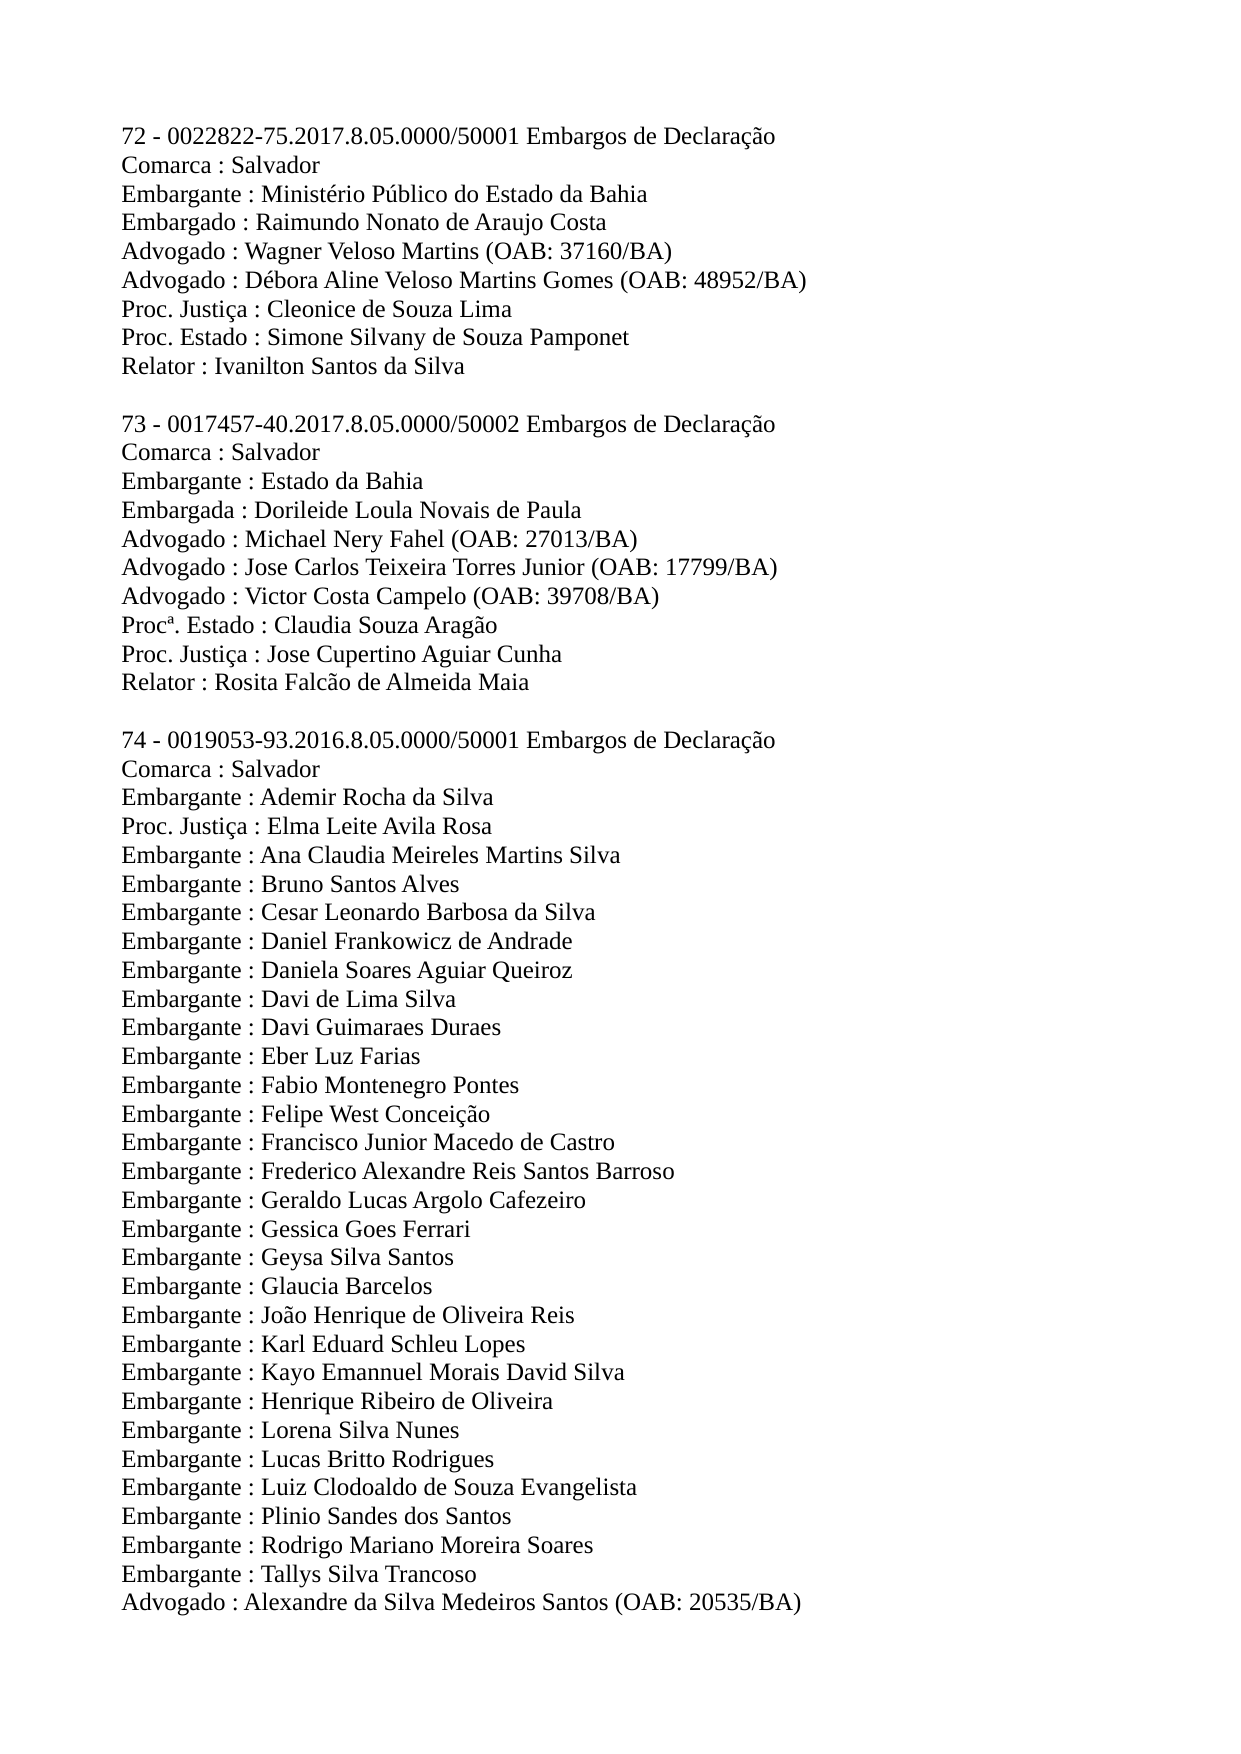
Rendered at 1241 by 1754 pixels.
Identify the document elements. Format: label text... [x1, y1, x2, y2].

table_header 72 - 0022822-75.2017.8.05.0000/50001 Embargos de Declaração Comarca : Salvador Embargante : Ministério Público do Estado da Bahia Embargado : Raimundo Nonato de Araujo Costa Advogado : Wagner Veloso Martins (OAB: 37160/BA) Advogado : Débora Aline Veloso Martins Gomes (OAB: 48952/BA) Proc. Justiça : Cleonice de Souza Lima Proc. Estado : Simone Silvany de Souza Pamponet Relator : Ivanilton Santos da Silva 73 - 0017457-40.2017.8.05.0000/50002 Embargos de Declaração Comarca : Salvador Embargante : Estado da Bahia Embargada : Dorileide Loula Novais de Paula Advogado : Michael Nery Fahel (OAB: 27013/BA) Advogado : Jose Carlos Teixeira Torres Junior (OAB: 17799/BA) Advogado : Victor Costa Campelo (OAB: 39708/BA) Procª. Estado : Claudia Souza Aragão Proc. Justiça : Jose Cupertino Aguiar Cunha Relator : Rosita Falcão de Almeida Maia 74 - 0019053-93.2016.8.05.0000/50001 Embargos de Declaração Comarca : Salvador Embargante : Ademir Rocha da Silva Proc. Justiça : Elma Leite Avila Rosa Embargante : Ana Claudia Meireles Martins Silva Embargante : Bruno Santos Alves Embargante : Cesar Leonardo Barbosa da Silva Embargante : Daniel Frankowicz de Andrade Embargante : Daniela Soares Aguiar Queiroz Embargante : Davi de Lima Silva Embargante : Davi Guimaraes Duraes Embargante : Eber Luz Farias Embargante : Fabio Montenegro Pontes Embargante : Felipe West Conceição Embargante : Francisco Junior Macedo de Castro Embargante : Frederico Alexandre Reis Santos Barroso Embargante : Geraldo Lucas Argolo Cafezeiro Embargante : Gessica Goes Ferrari Embargante : Geysa Silva Santos Embargante : Glaucia Barcelos Embargante : João Henrique de Oliveira Reis Embargante : Karl Eduard Schleu Lopes Embargante : Kayo Emannuel Morais David Silva Embargante : Henrique Ribeiro de Oliveira Embargante : Lorena Silva Nunes Embargante : Lucas Britto Rodrigues Embargante : Luiz Clodoaldo de Souza Evangelista Embargante : Plinio Sandes dos Santos Embargante : Rodrigo Mariano Moreira Soares Embargante : Tallys Silva Trancoso Advogado : Alexandre da Silva Medeiros Santos (OAB: 20535/BA) [118, 118, 1122, 1619]
